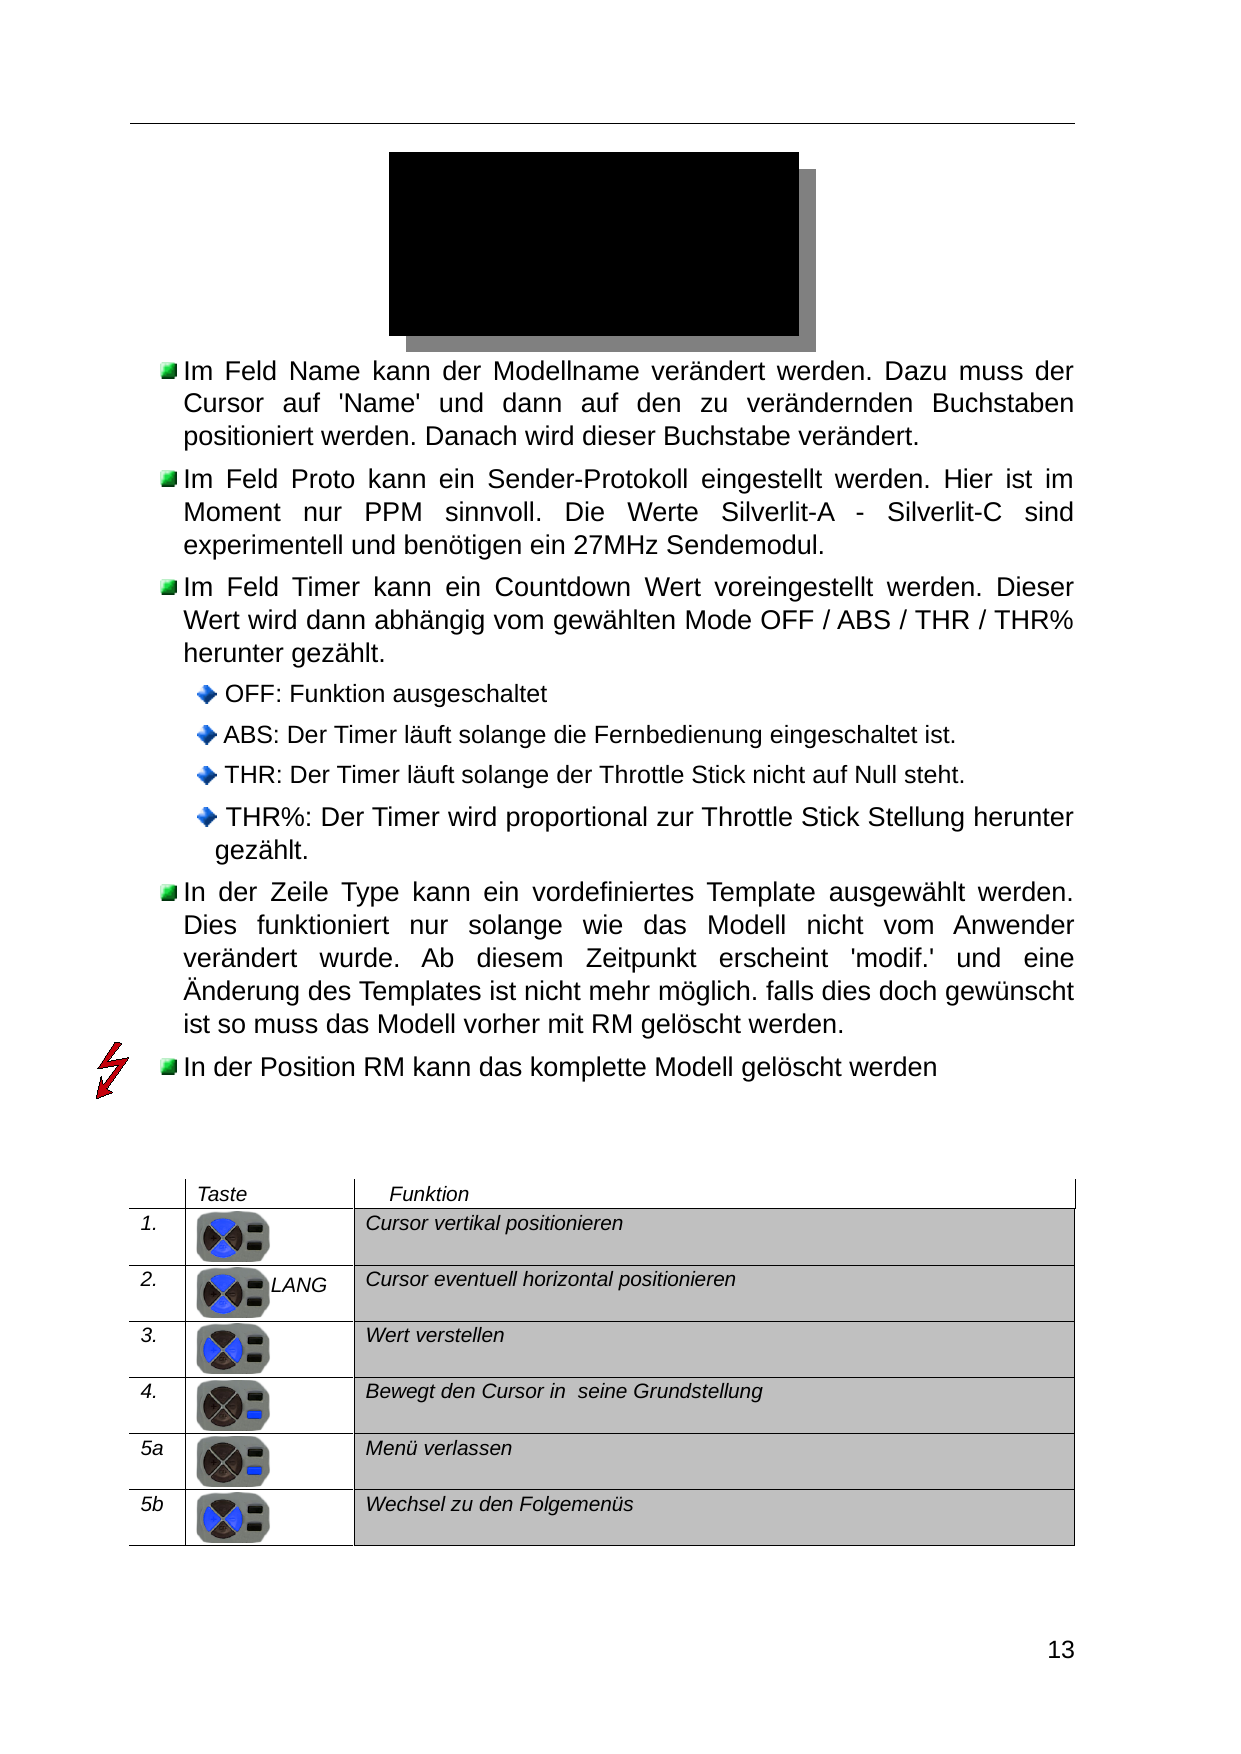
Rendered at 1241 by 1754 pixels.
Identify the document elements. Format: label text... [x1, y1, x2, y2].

picture [196, 1492, 271, 1543]
picture [197, 725, 217, 745]
list THR%: Der Timer wird proportional zur Throttle Stick Stellung herunter gezählt. [167, 802, 1075, 865]
table_cell LANG [186, 1266, 353, 1321]
picture [197, 807, 217, 827]
table_cell Wechsel zu den Folgemenüs [355, 1490, 1074, 1545]
list OFF: Funktion ausgeschaltet [167, 680, 1075, 708]
list ABS: Der Timer läuft solange die Fernbedienung eingeschaltet ist. [167, 721, 1075, 749]
table_cell 5b [129, 1490, 185, 1545]
picture [160, 470, 177, 487]
list Im Feld Name kann der Modellname verändert werden. Dazu muss der Cursor auf 'Name' und dann auf den zu verändernden Buchstaben positioniert werden. Danach wird dieser Buchstabe verändert. [130, 152, 1075, 451]
table_header [129, 1179, 185, 1208]
picture [160, 1058, 177, 1075]
picture [160, 579, 177, 595]
table_cell 5a [129, 1434, 185, 1489]
table_cell Bewegt den Cursor in seine Grundstellung [355, 1378, 1074, 1433]
picture [196, 1211, 271, 1262]
table_cell 2. [129, 1266, 185, 1321]
table_cell [186, 1209, 353, 1265]
table_cell Cursor eventuell horizontal positionieren [355, 1266, 1074, 1321]
picture [197, 685, 217, 704]
table_cell [186, 1490, 353, 1545]
list Im Feld Proto kann ein Sender-Protokoll eingestellt werden. Hier ist im Moment nur PPM sinnvoll. Die Werte Silverlit-A - Silverlit-C sind experimentell und benötigen ein 27MHz Sendemodul. [130, 464, 1075, 559]
table_cell 1. [129, 1209, 185, 1265]
table_cell 3. [129, 1322, 185, 1377]
list THR: Der Timer läuft solange der Throttle Stick nicht auf Null steht. [167, 761, 1075, 789]
list Im Feld Timer kann ein Countdown Wert voreingestellt werden. Dieser Wert wird dann abhängig vom gewählten Mode OFF / ABS / THR / THR% herunter gezählt. [130, 572, 1075, 668]
table_cell [186, 1434, 353, 1489]
picture [196, 1436, 271, 1487]
list In der Position RM kann das komplette Modell gelöscht werden [130, 1052, 1075, 1082]
picture [160, 362, 177, 379]
table_cell [186, 1378, 353, 1433]
picture [160, 884, 177, 901]
picture [196, 1380, 271, 1431]
picture [197, 766, 217, 785]
picture [196, 1267, 271, 1318]
table_cell Cursor vertikal positionieren [355, 1209, 1074, 1265]
table_header Taste [186, 1179, 353, 1208]
list In der Zeile Type kann ein vordefiniertes Template ausgewählt werden. Dies funktioniert nur solange wie das Modell nicht vom Anwender verändert wurde. Ab diesem Zeitpunkt erscheint 'modif.' und eine Änderung des Templates ist nicht mehr möglich. falls dies doch gewünscht ist so muss das Modell vorher mit RM gelöscht werden. [130, 877, 1075, 1039]
table_cell Menü verlassen [355, 1434, 1074, 1489]
table_cell [186, 1322, 353, 1377]
table_cell Wert verstellen [355, 1322, 1074, 1377]
table_header Funktion [355, 1179, 1075, 1208]
picture [196, 1323, 271, 1374]
table_cell 4. [129, 1378, 185, 1433]
